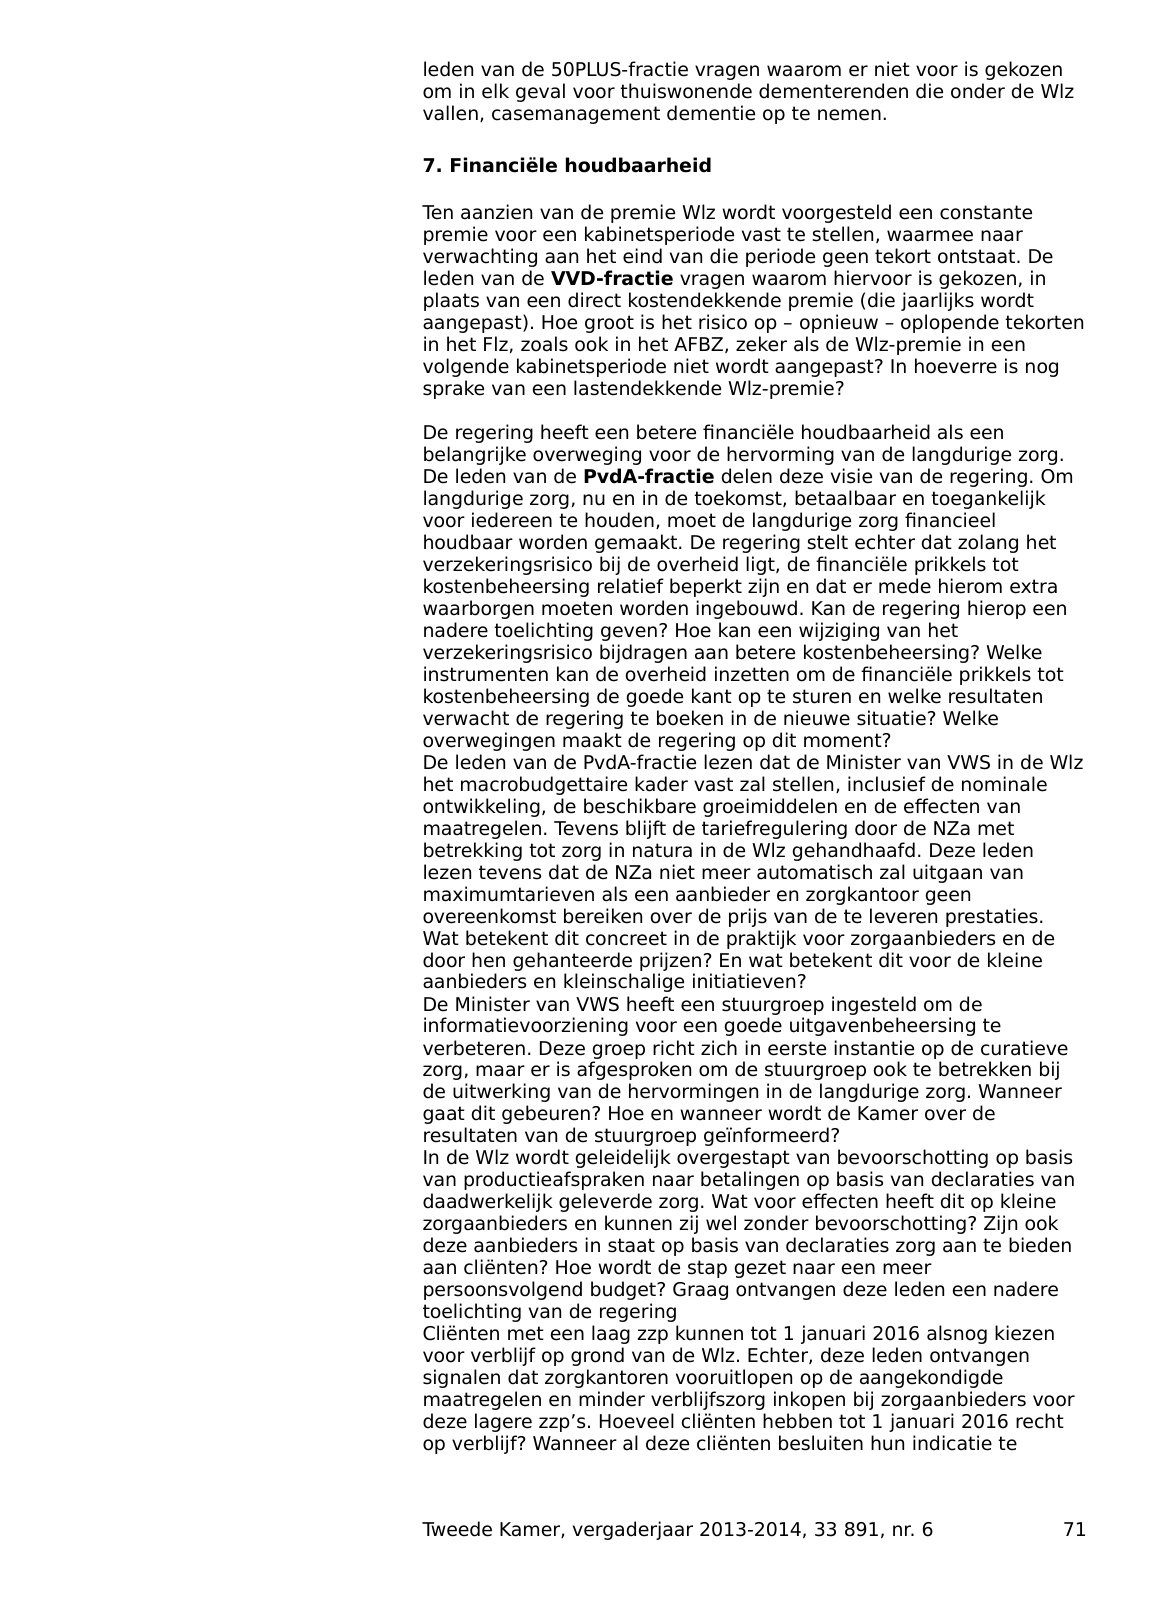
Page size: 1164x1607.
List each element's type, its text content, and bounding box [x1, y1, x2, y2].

text Cliënten met een laag zzp kunnen tot 1 januari 2016 alsnog kiezen voor verblijf op grond van de Wlz. Echter, deze leden ontvangen signalen dat zorgkantoren vooruitlopen op de aangekondigde maatregelen en minder verblijfszorg inkopen bij zorgaanbieders voor deze lagere zzp’s. Hoeveel cliënten hebben tot 1 januari 2016 recht op verblijf? Wanneer al deze cliënten besluiten hun indicatie te [422, 1323, 1087, 1455]
text De regering heeft een betere financiële houdbaarheid als een belangrijke overweging voor de hervorming van de langdurige zorg. De leden van de PvdA-fractie delen deze visie van de regering. Om langdurige zorg, nu en in de toekomst, betaalbaar en toegankelijk voor iedereen te houden, moet de langdurige zorg financieel houdbaar worden gemaakt. De regering stelt echter dat zolang het verzekeringsrisico bij de overheid ligt, de financiële prikkels tot kostenbeheersing relatief beperkt zijn en dat er mede hierom extra waarborgen moeten worden ingebouwd. Kan de regering hierop een nadere toelichting geven? Hoe kan een wijziging van het verzekeringsrisico bijdragen aan betere kostenbeheersing? Welke instrumenten kan de overheid inzetten om de financiële prikkels tot kostenbeheersing de goede kant op te sturen en welke resultaten verwacht de regering te boeken in de nieuwe situatie? Welke overwegingen maakt de regering op dit moment? [422, 422, 1087, 752]
text De leden van de PvdA-fractie lezen dat de Minister van VWS in de Wlz het macrobudgettaire kader vast zal stellen, inclusief de nominale ontwikkeling, de beschikbare groeimiddelen en de effecten van maatregelen. Tevens blijft de tariefregulering door de NZa met betrekking tot zorg in natura in de Wlz gehandhaafd. Deze leden lezen tevens dat de NZa niet meer automatisch zal uitgaan van maximumtarieven als een aanbieder en zorgkantoor geen overeenkomst bereiken over de prijs van de te leveren prestaties. Wat betekent dit concreet in de praktijk voor zorgaanbieders en de door hen gehanteerde prijzen? En wat betekent dit voor de kleine aanbieders en kleinschalige initiatieven? [422, 752, 1087, 993]
text leden van de 50PLUS-fractie vragen waarom er niet voor is gekozen om in elk geval voor thuiswonende dementerenden die onder de Wlz vallen, casemanagement dementie op te nemen. [422, 59, 1087, 125]
text In de Wlz wordt geleidelijk overgestapt van bevoorschotting op basis van productieafspraken naar betalingen op basis van declaraties van daadwerkelijk geleverde zorg. Wat voor effecten heeft dit op kleine zorgaanbieders en kunnen zij wel zonder bevoorschotting? Zijn ook deze aanbieders in staat op basis van declaraties zorg aan te bieden aan cliënten? Hoe wordt de stap gezet naar een meer persoonsvolgend budget? Graag ontvangen deze leden een nadere toelichting van de regering [422, 1147, 1087, 1323]
text Ten aanzien van de premie Wlz wordt voorgesteld een constante premie voor een kabinetsperiode vast te stellen, waarmee naar verwachting aan het eind van die periode geen tekort ontstaat. De leden van de VVD-fractie vragen waarom hiervoor is gekozen, in plaats van een direct kostendekkende premie (die jaarlijks wordt aangepast). Hoe groot is het risico op – opnieuw – oplopende tekorten in het Flz, zoals ook in het AFBZ, zeker als de Wlz-premie in een volgende kabinetsperiode niet wordt aangepast? In hoeverre is nog sprake van een lastendekkende Wlz-premie? [422, 202, 1087, 400]
text De Minister van VWS heeft een stuurgroep ingesteld om de informatievoorziening voor een goede uitgavenbeheersing te verbeteren. Deze groep richt zich in eerste instantie op de curatieve zorg, maar er is afgesproken om de stuurgroep ook te betrekken bij de uitwerking van de hervormingen in de langdurige zorg. Wanneer gaat dit gebeuren? Hoe en wanneer wordt de Kamer over de resultaten van de stuurgroep geïnformeerd? [422, 993, 1087, 1147]
subtitle 7. Financiële houdbaarheid [422, 155, 1087, 177]
